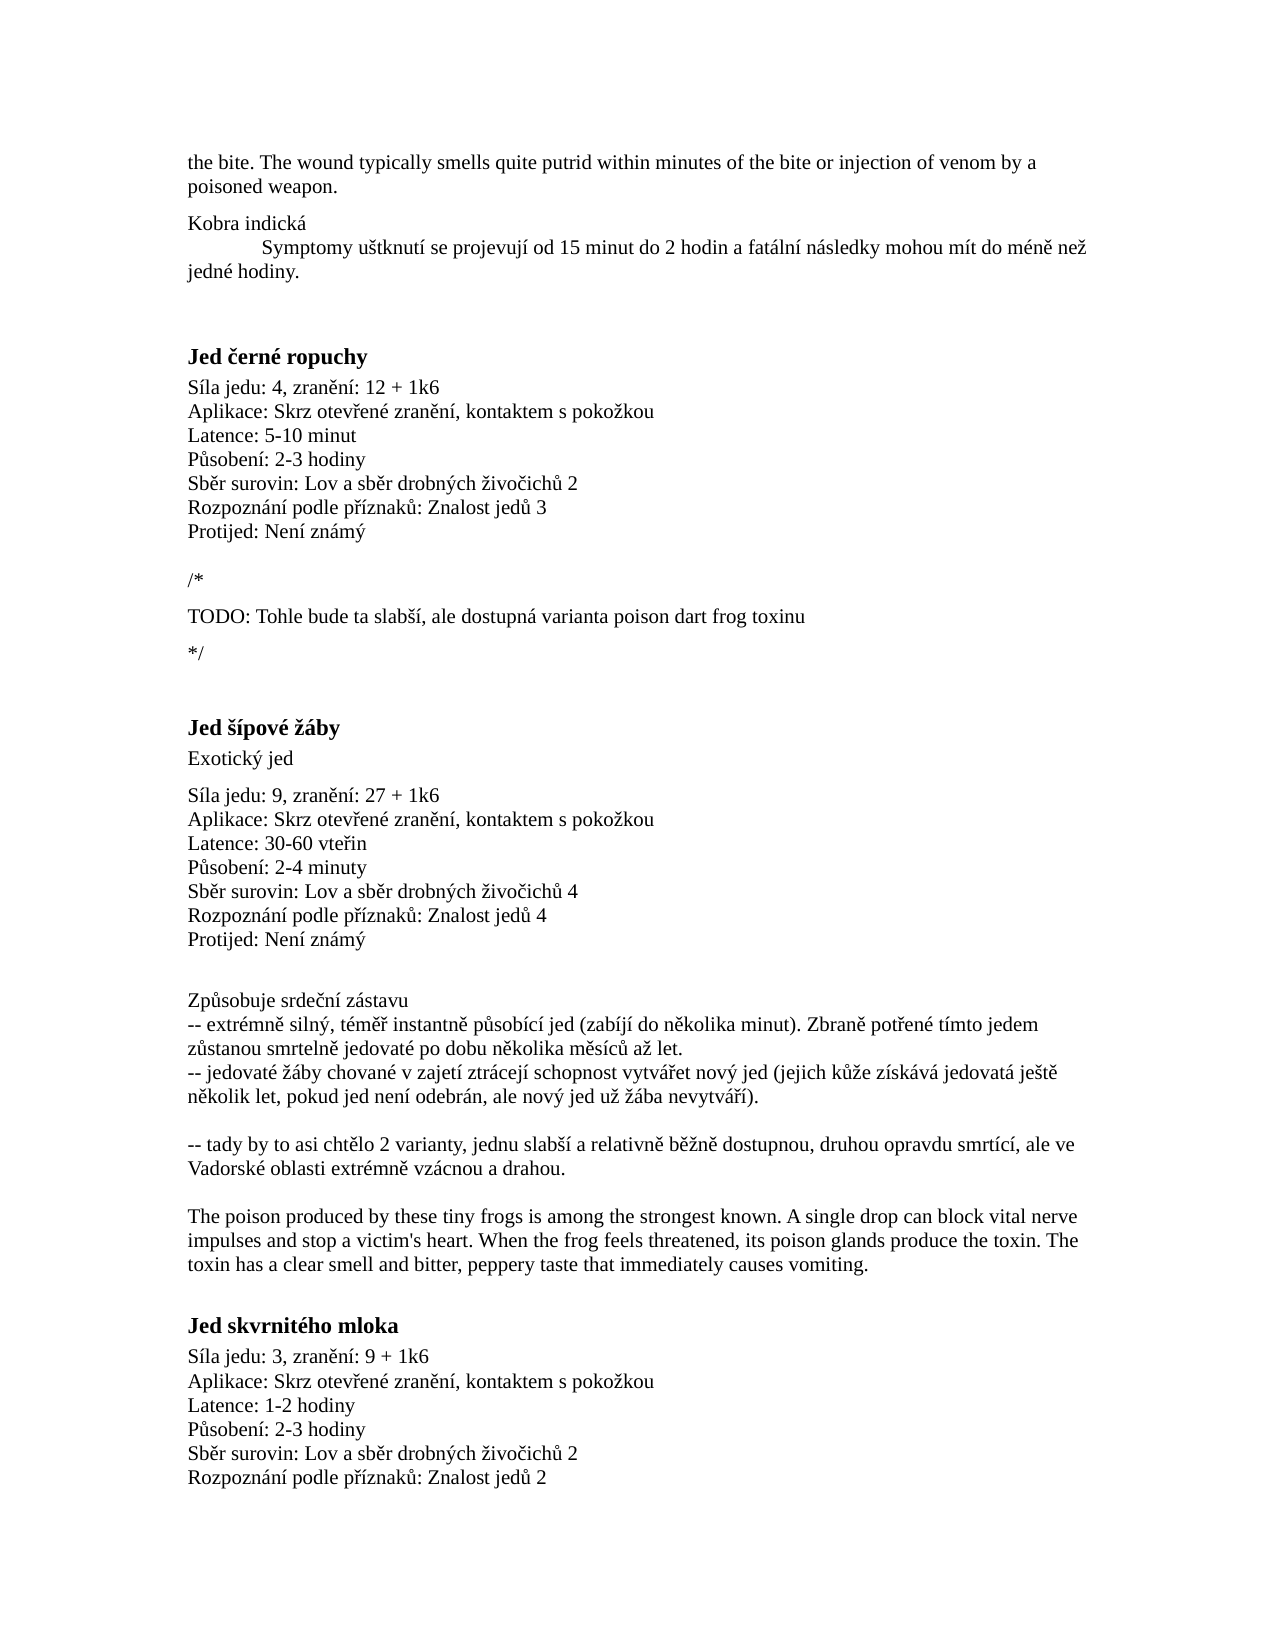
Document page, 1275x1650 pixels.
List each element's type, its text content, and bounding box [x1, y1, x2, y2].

text Rozpoznání podle příznaků: Znalost jedů 4 [187, 903, 1087, 927]
text */ [187, 641, 1087, 665]
text /* [187, 567, 1087, 592]
text Působení: 2-3 hodiny [187, 1417, 1087, 1441]
text Aplikace: Skrz otevřené zranění, kontaktem s pokožkou [187, 1368, 1087, 1393]
text Latence: 5-10 minut [187, 423, 1087, 447]
text Aplikace: Skrz otevřené zranění, kontaktem s pokožkou [187, 807, 1087, 831]
text Sběr surovin: Lov a sběr drobných živočichů 2 [187, 1441, 1087, 1465]
text TODO: Tohle bude ta slabší, ale dostupná varianta poison dart frog toxinu [187, 604, 1087, 628]
text Síla jedu: 3, zranění: 9 + 1k6 [187, 1344, 1087, 1368]
subtitle Jed šípové žáby [187, 714, 1087, 740]
text Latence: 1-2 hodiny [187, 1393, 1087, 1417]
text -- tady by to asi chtělo 2 varianty, jednu slabší a relativně běžně dostupnou, druhou opravdu smrtící, ale ve Vadorské oblasti extrémně vzácnou a drahou. [187, 1132, 1087, 1180]
text Síla jedu: 9, zranění: 27 + 1k6 [187, 783, 1087, 807]
text Rozpoznání podle příznaků: Znalost jedů 2 [187, 1465, 1087, 1489]
text Sběr surovin: Lov a sběr drobných živočichů 2 [187, 471, 1087, 495]
text Působení: 2-4 minuty [187, 855, 1087, 879]
text The poison produced by these tiny frogs is among the strongest known. A single drop can block vital nerve impulses and stop a victim's heart. When the frog feels threatened, its poison glands produce the toxin. The toxin has a clear smell and bitter, peppery taste that immediately causes vomiting. [187, 1204, 1087, 1276]
text Symptomy uštknutí se projevují od 15 minut do 2 hodin a fatální následky mohou mít do méně než jedné hodiny. [187, 235, 1087, 283]
text Sběr surovin: Lov a sběr drobných živočichů 4 [187, 879, 1087, 903]
subtitle Jed skvrnitého mloka [187, 1312, 1087, 1338]
subtitle Jed černé ropuchy [187, 343, 1087, 369]
text Protijed: Není známý [187, 927, 1087, 951]
text Protijed: Není známý [187, 519, 1087, 543]
text Kobra indická [187, 211, 1087, 235]
text Působení: 2-3 hodiny [187, 447, 1087, 471]
text Aplikace: Skrz otevřené zranění, kontaktem s pokožkou [187, 399, 1087, 423]
text Síla jedu: 4, zranění: 12 + 1k6 [187, 375, 1087, 399]
text Rozpoznání podle příznaků: Znalost jedů 3 [187, 495, 1087, 519]
text -- jedovaté žáby chované v zajetí ztrácejí schopnost vytvářet nový jed (jejich kůže získává jedovatá ještě několik let, pokud jed není odebrán, ale nový jed už žába nevytváří). [187, 1060, 1087, 1108]
text -- extrémně silný, téměř instantně působící jed (zabíjí do několika minut). Zbraně potřené tímto jedem zůstanou smrtelně jedovaté po dobu několika měsíců až let. [187, 1012, 1087, 1060]
text Způsobuje srdeční zástavu [187, 988, 1087, 1012]
text Exotický jed [187, 746, 1087, 770]
text the bite. The wound typically smells quite putrid within minutes of the bite or injection of venom by a poisoned weapon. [187, 150, 1087, 198]
text Latence: 30-60 vteřin [187, 831, 1087, 855]
